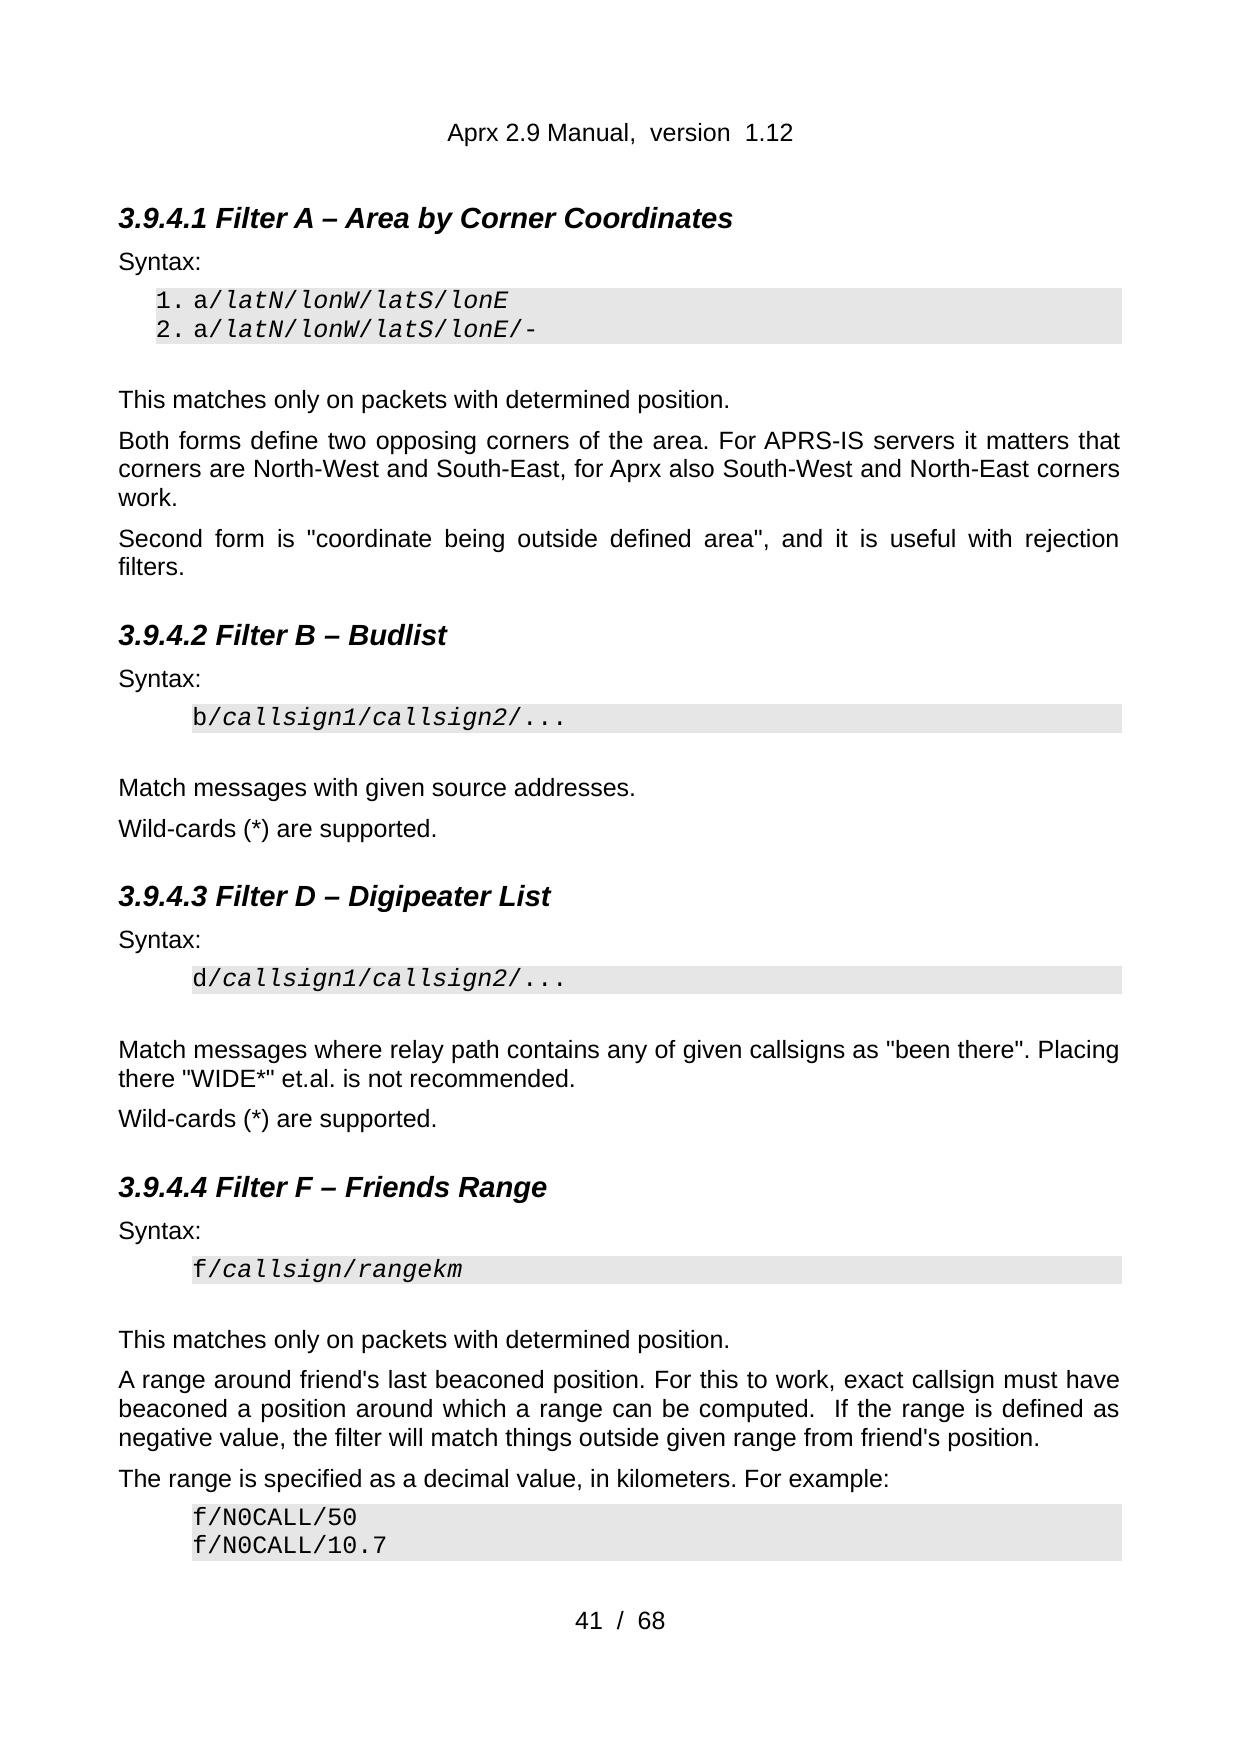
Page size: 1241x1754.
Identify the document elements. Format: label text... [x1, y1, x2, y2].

list a/latN/lonW/latS/lonE/- [156, 316, 1122, 344]
text f/N0CALL/10.7 [192, 1532, 1122, 1561]
text d/callsign1/callsign2/... [192, 966, 1122, 994]
text Wild-cards (*) are supported. [118, 1104, 1122, 1133]
text Syntax: [118, 1216, 1122, 1244]
text Second form is "coordinate being outside defined area", and it is useful with rejection filters. [118, 524, 1122, 581]
text Wild-cards (*) are supported. [118, 814, 1122, 843]
subtitle Filter B – Budlist [118, 618, 1122, 651]
text Syntax: [118, 247, 1122, 276]
text Match messages with given source addresses. [118, 773, 1122, 802]
text This matches only on packets with determined position. [118, 385, 1122, 414]
text f/callsign/rangekm [192, 1256, 1122, 1284]
list a/latN/lonW/latS/lonE [156, 288, 1122, 316]
text The range is specified as a decimal value, in kilometers. For example: [118, 1463, 1122, 1492]
subtitle Filter F – Friends Range [118, 1169, 1122, 1203]
text A range around friend's last beaconed position. For this to work, exact callsign must have beaconed a position around which a range can be computed. If the range is defined as negative value, the filter will match things outside given range from friend's position. [118, 1366, 1122, 1452]
text f/N0CALL/50 [192, 1504, 1122, 1532]
subtitle Filter D – Digipeater List [118, 879, 1122, 913]
subtitle Filter A – Area by Corner Coordinates [118, 201, 1122, 235]
text Match messages where relay path contains any of given callsigns as "been there". Placing there "WIDE*" et.al. is not recommended. [118, 1035, 1122, 1092]
text Both forms define two opposing corners of the area. For APRS-IS servers it matters that corners are North-West and South-East, for Aprx also South-West and North-East corners work. [118, 426, 1122, 512]
text b/callsign1/callsign2/... [192, 704, 1122, 733]
text Syntax: [118, 664, 1122, 693]
text Syntax: [118, 925, 1122, 954]
text This matches only on packets with determined position. [118, 1325, 1122, 1354]
